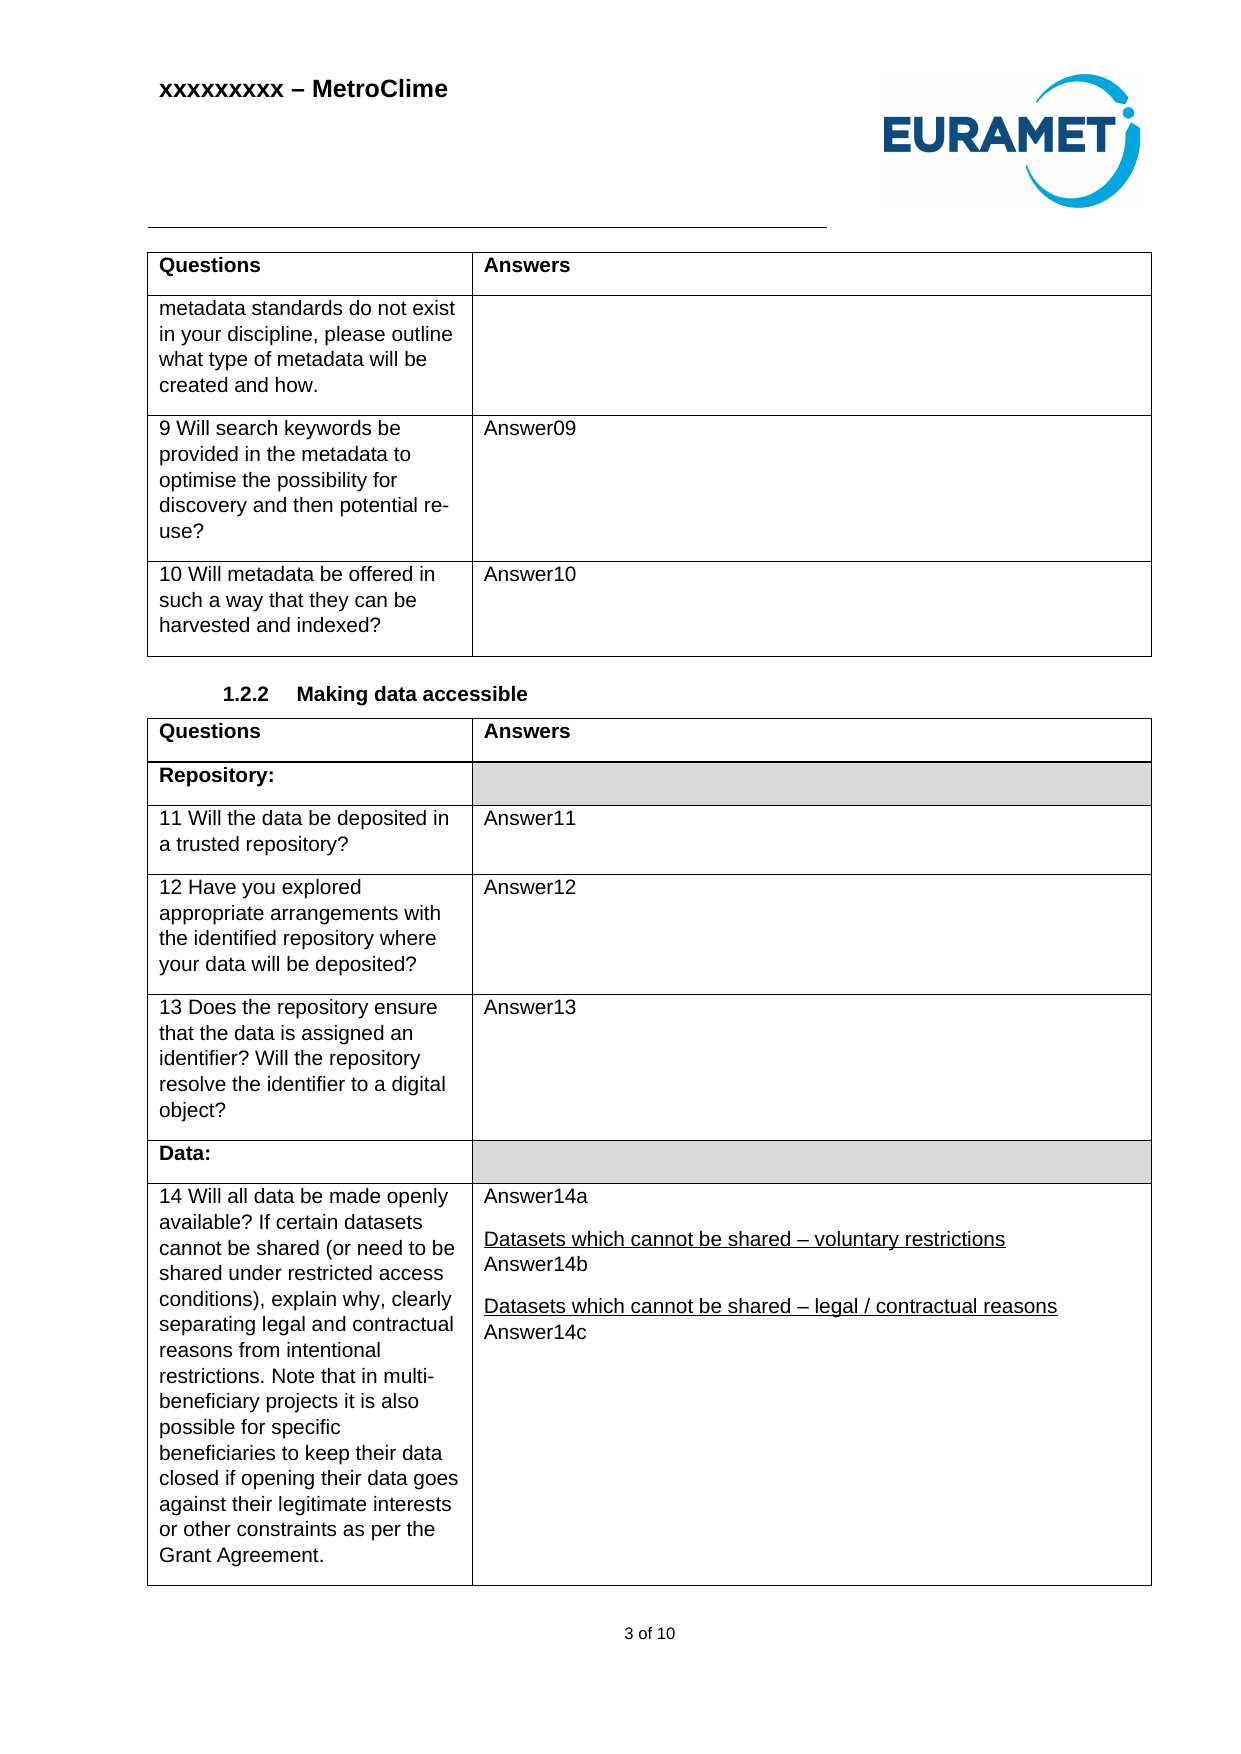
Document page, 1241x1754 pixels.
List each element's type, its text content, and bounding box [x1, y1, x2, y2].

table_cell 11 Will the data be deposited in a trusted repository? [148, 806, 472, 874]
table_cell Answer12 [473, 875, 1151, 994]
table_header Questions [148, 253, 472, 295]
table_header Answers [473, 253, 1151, 295]
table_cell Answer13 [473, 995, 1151, 1140]
table_cell Answer14a Datasets which cannot be shared – voluntary restrictions Answer14b Datasets which cannot be shared – legal / contractual reasons Answer14c [473, 1184, 1151, 1585]
table_header Answers [473, 719, 1151, 761]
table_cell 10 Will metadata be offered in such a way that they can be harvested and indexed? [148, 562, 472, 656]
table_cell 14 Will all data be made openly available? If certain datasets cannot be shared (or need to be shared under restricted access conditions), explain why, clearly separating legal and contractual reasons from intentional restrictions. Note that in multi-beneficiary projects it is also possible for specific beneficiaries to keep their data closed if opening their data goes against their legitimate interests or other constraints as per the Grant Agreement. [148, 1184, 472, 1585]
subtitle Making data accessible [223, 682, 1093, 706]
table_cell 9 Will search keywords be provided in the metadata to optimise the possibility for discovery and then potential re-use? [148, 416, 472, 561]
table_cell [473, 763, 1151, 805]
table_cell metadata standards do not exist in your discipline, please outline what type of metadata will be created and how. [148, 296, 472, 415]
table_header Questions [148, 719, 472, 761]
table_cell Answer09 [473, 416, 1151, 561]
table_cell Answer10 [473, 562, 1151, 656]
table_cell Repository: [148, 763, 472, 805]
table_cell [473, 296, 1151, 415]
table_cell 13 Does the repository ensure that the data is assigned an identifier? Will the repository resolve the identifier to a digital object? [148, 995, 472, 1140]
table_cell 12 Have you explored appropriate arrangements with the identified repository where your data will be deposited? [148, 875, 472, 994]
table_cell [473, 1141, 1151, 1183]
table_cell Answer11 [473, 806, 1151, 874]
table_cell Data: [148, 1141, 472, 1183]
